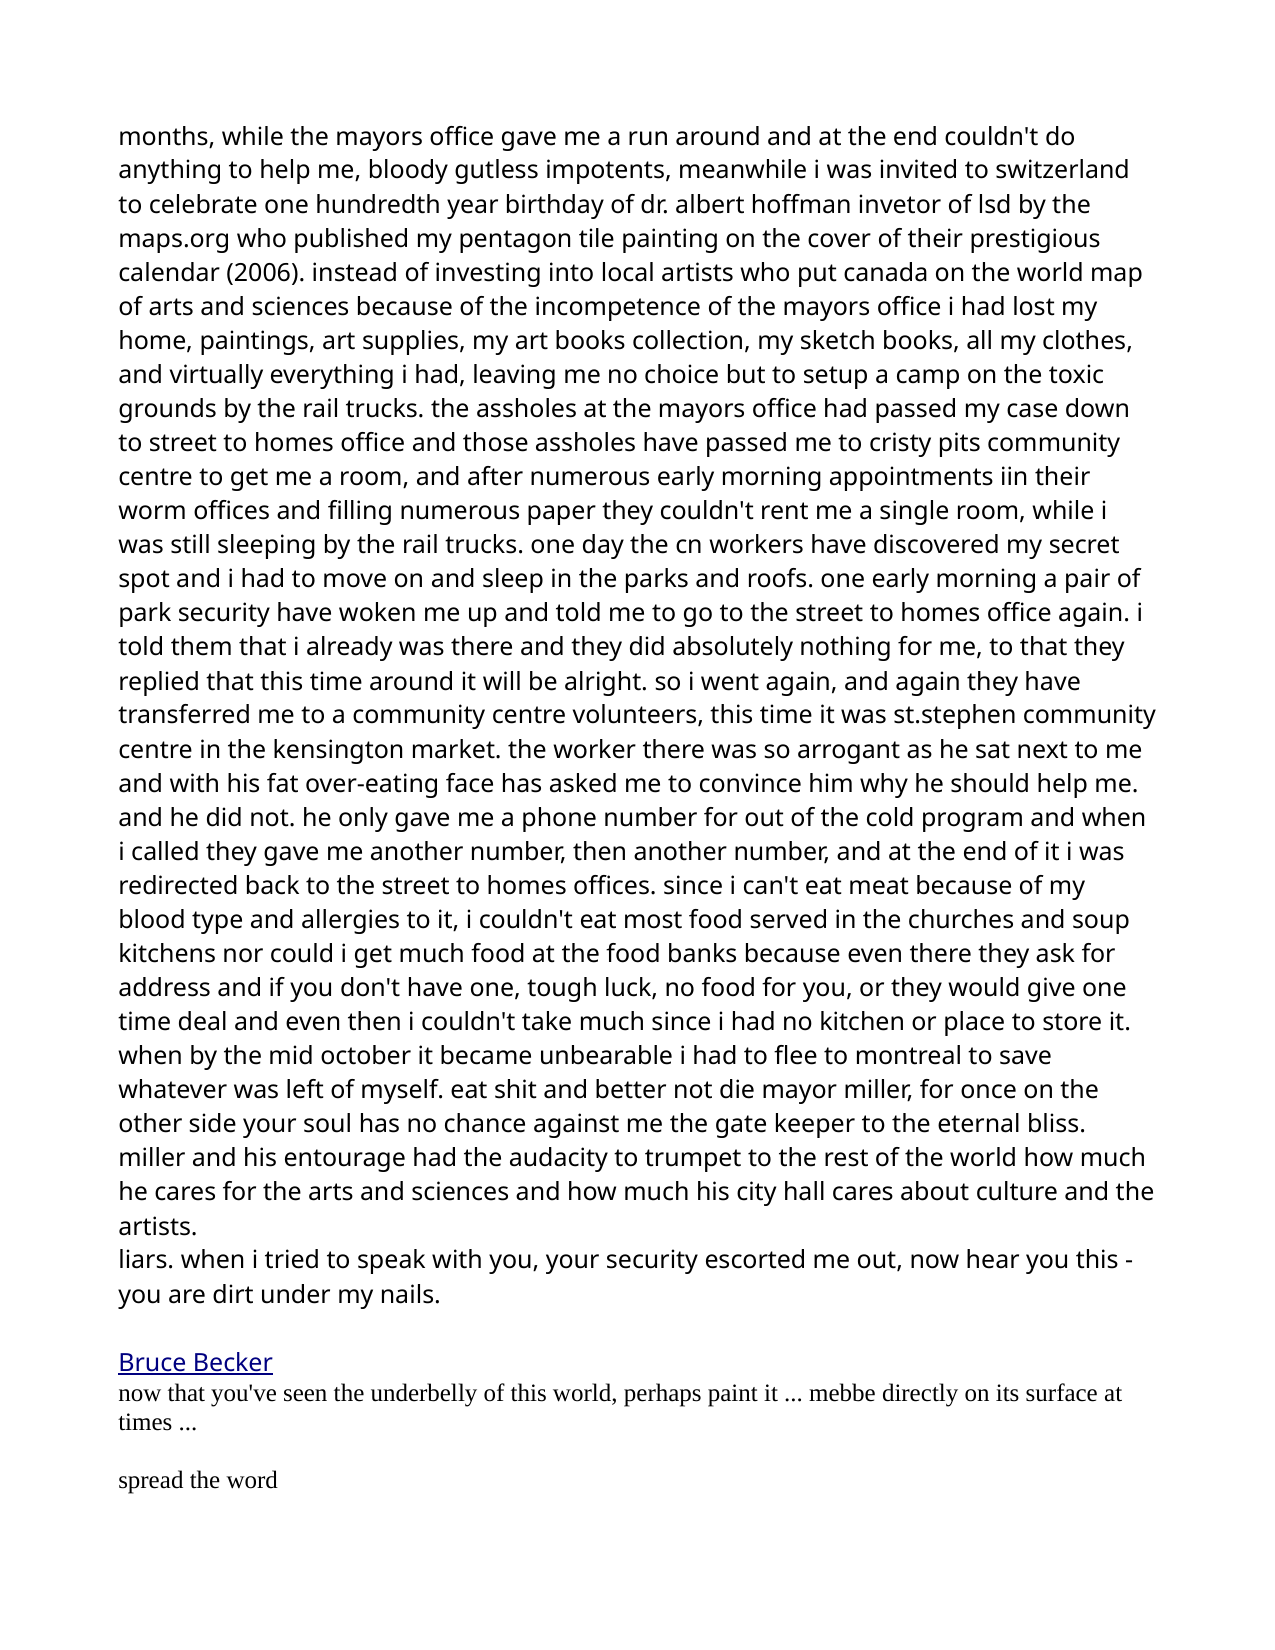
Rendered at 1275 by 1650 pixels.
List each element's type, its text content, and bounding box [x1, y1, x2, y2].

text now that you've seen the underbelly of this world, perhaps paint it ... mebbe directly on its surface at times ... spread the word [118, 1378, 1157, 1493]
text months, while the mayors office gave me a run around and at the end couldn't do anything to help me, bloody gutless impotents, meanwhile i was invited to switzerland to celebrate one hundredth year birthday of dr. albert hoffman invetor of lsd by the maps.org who published my pentagon tile painting on the cover of their prestigious calendar (2006). instead of investing into local artists who put canada on the world map of arts and sciences because of the incompetence of the mayors office i had lost my home, paintings, art supplies, my art books collection, my sketch books, all my clothes, and virtually everything i had, leaving me no choice but to setup a camp on the toxic grounds by the rail trucks. the assholes at the mayors office had passed my case down to street to homes office and those assholes have passed me to cristy pits community centre to get me a room, and after numerous early morning appointments iin their worm offices and filling numerous paper they couldn't rent me a single room, while i was still sleeping by the rail trucks. one day the cn workers have discovered my secret spot and i had to move on and sleep in the parks and roofs. one early morning a pair of park security have woken me up and told me to go to the street to homes office again. i told them that i already was there and they did absolutely nothing for me, to that they replied that this time around it will be alright. so i went again, and again they have transferred me to a community centre volunteers, this time it was st.stephen community centre in the kensington market. the worker there was so arrogant as he sat next to me and with his fat over-eating face has asked me to convince him why he should help me. and he did not. he only gave me a phone number for out of the cold program and when i called they gave me another number, then another number, and at the end of it i was redirected back to the street to homes offices. since i can't eat meat because of my blood type and allergies to it, i couldn't eat most food served in the churches and soup kitchens nor could i get much food at the food banks because even there they ask for address and if you don't have one, tough luck, no food for you, or they would give one time deal and even then i couldn't take much since i had no kitchen or place to store it. when by the mid october it became unbearable i had to flee to montreal to save whatever was left of myself. eat shit and better not die mayor miller, for once on the other side your soul has no chance against me the gate keeper to the eternal bliss. miller and his entourage had the audacity to trumpet to the rest of the world how much he cares for the arts and sciences and how much his city hall cares about culture and the artists. liars. when i tried to speak with you, your security escorted me out, now hear you this - you are dirt under my nails. [118, 118, 1157, 1310]
text Bruce Becker [118, 1344, 1157, 1378]
